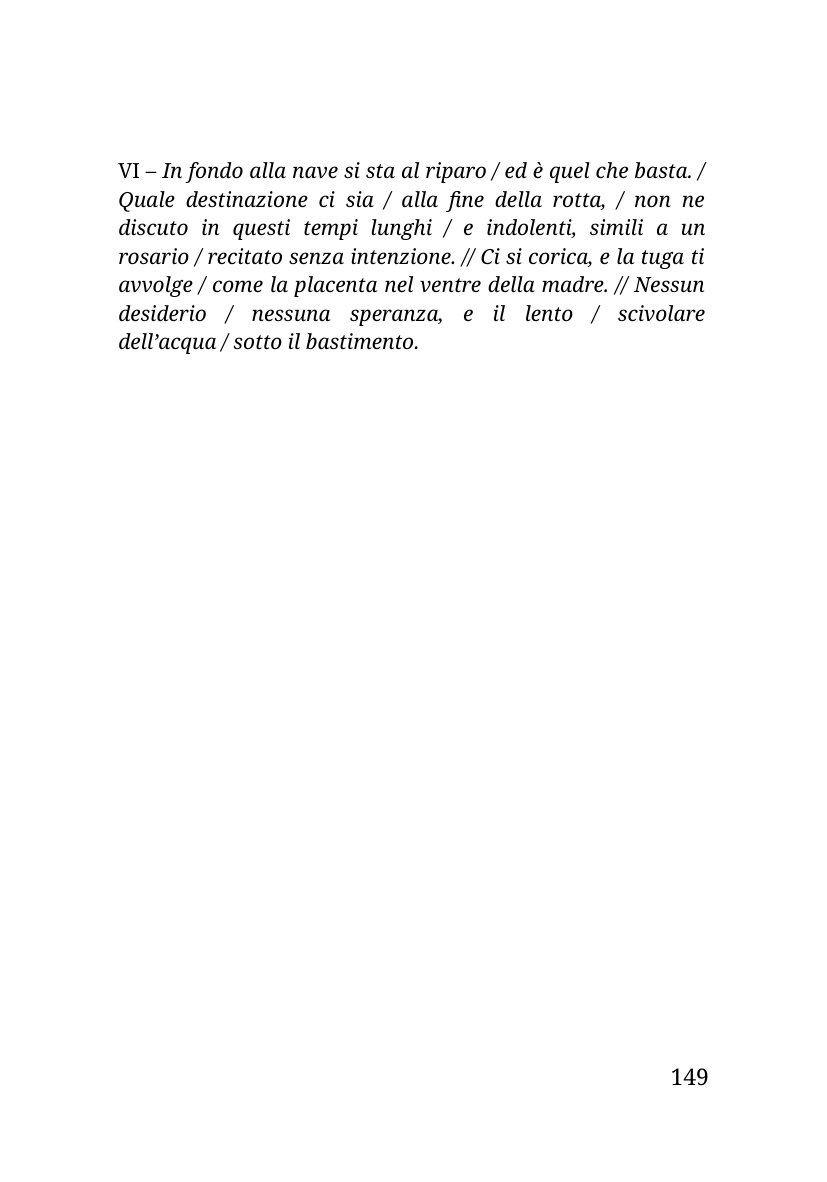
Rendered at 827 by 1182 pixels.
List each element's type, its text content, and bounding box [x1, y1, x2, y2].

text VI – In fondo alla nave si sta al riparo / ed è quel che basta. / Quale destinazione ci sia / alla fine della rotta, / non ne discuto in questi tempi lunghi / e indolenti, simili a un rosario / recitato senza intenzione. // Ci si corica, e la tuga ti avvolge / come la placenta nel ventre della madre. // Nessun desiderio / nessuna speranza, e il lento / scivolare dell’acqua / sotto il bastimento. [118, 157, 709, 356]
